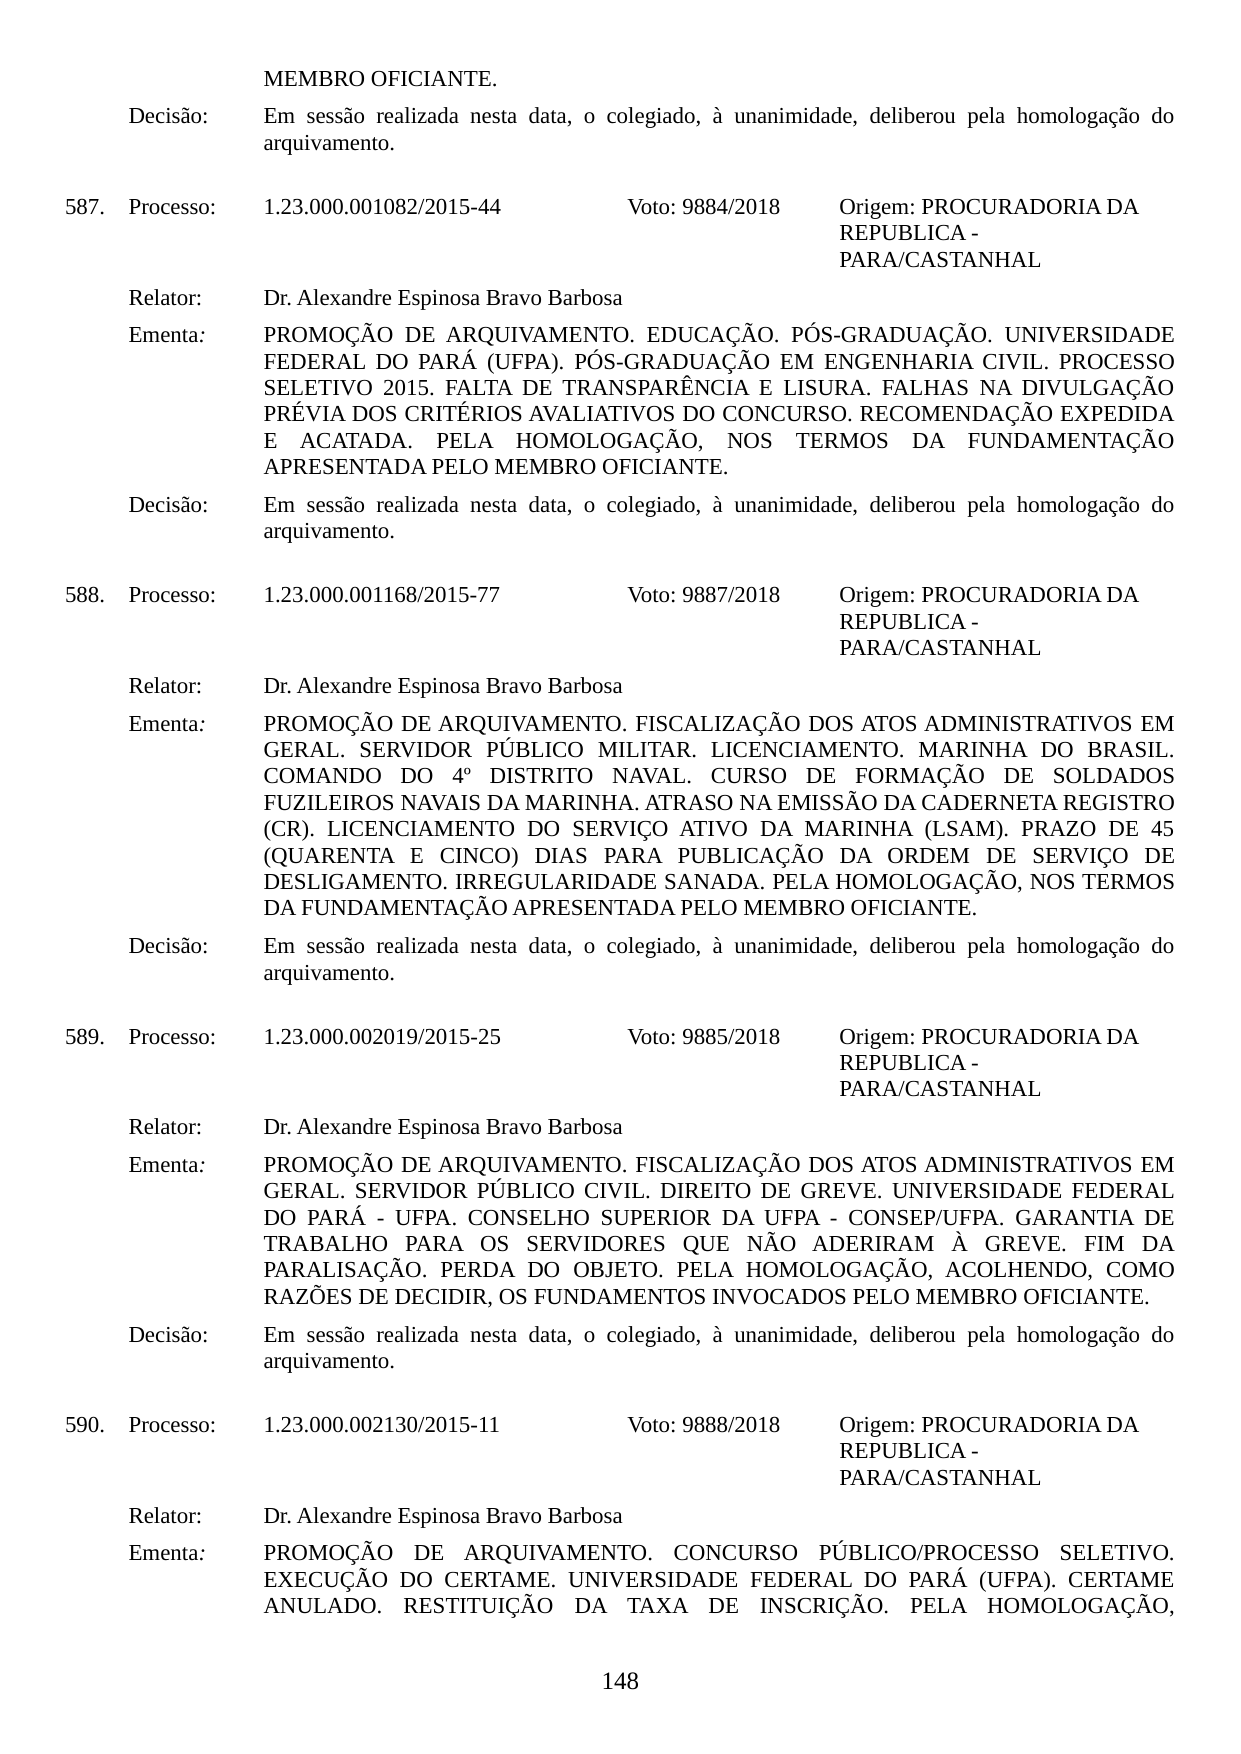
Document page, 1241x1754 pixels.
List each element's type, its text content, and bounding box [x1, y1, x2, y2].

table_cell Relator: [123, 1496, 257, 1534]
table_cell Decisão: [123, 485, 257, 549]
table_cell [59, 97, 123, 161]
table_cell [59, 278, 123, 316]
table_cell Relator: [123, 278, 257, 316]
table_header 1.23.000.002130/2015-11 [258, 1405, 621, 1496]
table_cell [59, 1534, 123, 1624]
table_cell [123, 59, 257, 97]
table_header 1.23.000.002019/2015-25 [258, 1017, 621, 1107]
table_cell [59, 666, 123, 704]
table_cell [59, 926, 123, 991]
table_cell Em sessão realizada nesta data, o colegiado, à unanimidade, deliberou pela homologação do arquivamento. [258, 485, 1181, 549]
table_cell Em sessão realizada nesta data, o colegiado, à unanimidade, deliberou pela homologação do arquivamento. [258, 1315, 1181, 1379]
table_cell Decisão: [123, 1315, 257, 1379]
table_header Origem: PROCURADORIA DA REPUBLICA - PARA/CASTANHAL [834, 188, 1181, 278]
table_header Voto: 9884/2018 [621, 188, 833, 278]
table_header 590. [59, 1405, 123, 1496]
table_cell [59, 1145, 123, 1315]
table_cell Decisão: [123, 926, 257, 991]
table_header Origem: PROCURADORIA DA REPUBLICA - PARA/CASTANHAL [834, 1017, 1181, 1107]
table_cell PROMOÇÃO DE ARQUIVAMENTO. FISCALIZAÇÃO DOS ATOS ADMINISTRATIVOS EM GERAL. SERVIDOR PÚBLICO MILITAR. LICENCIAMENTO. MARINHA DO BRASIL. COMANDO DO 4º DISTRITO NAVAL. CURSO DE FORMAÇÃO DE SOLDADOS FUZILEIROS NAVAIS DA MARINHA. ATRASO NA EMISSÃO DA CADERNETA REGISTRO (CR). LICENCIAMENTO DO SERVIÇO ATIVO DA MARINHA (LSAM). PRAZO DE 45 (QUARENTA E CINCO) DIAS PARA PUBLICAÇÃO DA ORDEM DE SERVIÇO DE DESLIGAMENTO. IRREGULARIDADE SANADA. PELA HOMOLOGAÇÃO, NOS TERMOS DA FUNDAMENTAÇÃO APRESENTADA PELO MEMBRO OFICIANTE. [258, 704, 1181, 926]
table_header 589. [59, 1017, 123, 1107]
table_cell Ementa: [123, 1145, 257, 1315]
table_cell PROMOÇÃO DE ARQUIVAMENTO. CONCURSO PÚBLICO/PROCESSO SELETIVO. EXECUÇÃO DO CERTAME. UNIVERSIDADE FEDERAL DO PARÁ (UFPA). CERTAME ANULADO. RESTITUIÇÃO DA TAXA DE INSCRIÇÃO. PELA HOMOLOGAÇÃO, [258, 1534, 1181, 1624]
table_cell Relator: [123, 666, 257, 704]
table_cell Em sessão realizada nesta data, o colegiado, à unanimidade, deliberou pela homologação do arquivamento. [258, 926, 1181, 991]
table_cell Ementa: [123, 316, 257, 485]
table_header Voto: 9885/2018 [621, 1017, 833, 1107]
table_cell Dr. Alexandre Espinosa Bravo Barbosa [258, 278, 1181, 316]
table_cell Dr. Alexandre Espinosa Bravo Barbosa [258, 666, 1181, 704]
table_header Processo: [123, 188, 257, 278]
table_header 588. [59, 576, 123, 666]
table_cell Dr. Alexandre Espinosa Bravo Barbosa [258, 1108, 1181, 1145]
table_cell Ementa: [123, 1534, 257, 1624]
table_cell Em sessão realizada nesta data, o colegiado, à unanimidade, deliberou pela homologação do arquivamento. [258, 97, 1181, 161]
table_cell [59, 1496, 123, 1534]
table_cell [59, 1108, 123, 1145]
table_cell [59, 485, 123, 549]
table_header Voto: 9888/2018 [621, 1405, 833, 1496]
table_header Processo: [123, 1405, 257, 1496]
table_cell [59, 704, 123, 926]
table_cell [59, 1315, 123, 1379]
table_header 1.23.000.001082/2015-44 [258, 188, 621, 278]
table_header 587. [59, 188, 123, 278]
table_header Processo: [123, 576, 257, 666]
table_header Voto: 9887/2018 [621, 576, 833, 666]
table_cell PROMOÇÃO DE ARQUIVAMENTO. EDUCAÇÃO. PÓS-GRADUAÇÃO. UNIVERSIDADE FEDERAL DO PARÁ (UFPA). PÓS-GRADUAÇÃO EM ENGENHARIA CIVIL. PROCESSO SELETIVO 2015. FALTA DE TRANSPARÊNCIA E LISURA. FALHAS NA DIVULGAÇÃO PRÉVIA DOS CRITÉRIOS AVALIATIVOS DO CONCURSO. RECOMENDAÇÃO EXPEDIDA E ACATADA. PELA HOMOLOGAÇÃO, NOS TERMOS DA FUNDAMENTAÇÃO APRESENTADA PELO MEMBRO OFICIANTE. [258, 316, 1181, 485]
table_cell Dr. Alexandre Espinosa Bravo Barbosa [258, 1496, 1181, 1534]
table_cell [59, 316, 123, 485]
table_cell Relator: [123, 1108, 257, 1145]
table_cell Decisão: [123, 97, 257, 161]
table_cell Ementa: [123, 704, 257, 926]
table_cell [59, 59, 123, 97]
table_header 1.23.000.001168/2015-77 [258, 576, 621, 666]
table_header Origem: PROCURADORIA DA REPUBLICA - PARA/CASTANHAL [834, 576, 1181, 666]
table_header Processo: [123, 1017, 257, 1107]
table_header Origem: PROCURADORIA DA REPUBLICA - PARA/CASTANHAL [834, 1405, 1181, 1496]
table_cell PROMOÇÃO DE ARQUIVAMENTO. FISCALIZAÇÃO DOS ATOS ADMINISTRATIVOS EM GERAL. SERVIDOR PÚBLICO CIVIL. DIREITO DE GREVE. UNIVERSIDADE FEDERAL DO PARÁ - UFPA. CONSELHO SUPERIOR DA UFPA - CONSEP/UFPA. GARANTIA DE TRABALHO PARA OS SERVIDORES QUE NÃO ADERIRAM À GREVE. FIM DA PARALISAÇÃO. PERDA DO OBJETO. PELA HOMOLOGAÇÃO, ACOLHENDO, COMO RAZÕES DE DECIDIR, OS FUNDAMENTOS INVOCADOS PELO MEMBRO OFICIANTE. [258, 1145, 1181, 1315]
table_cell MEMBRO OFICIANTE. [258, 59, 1181, 97]
